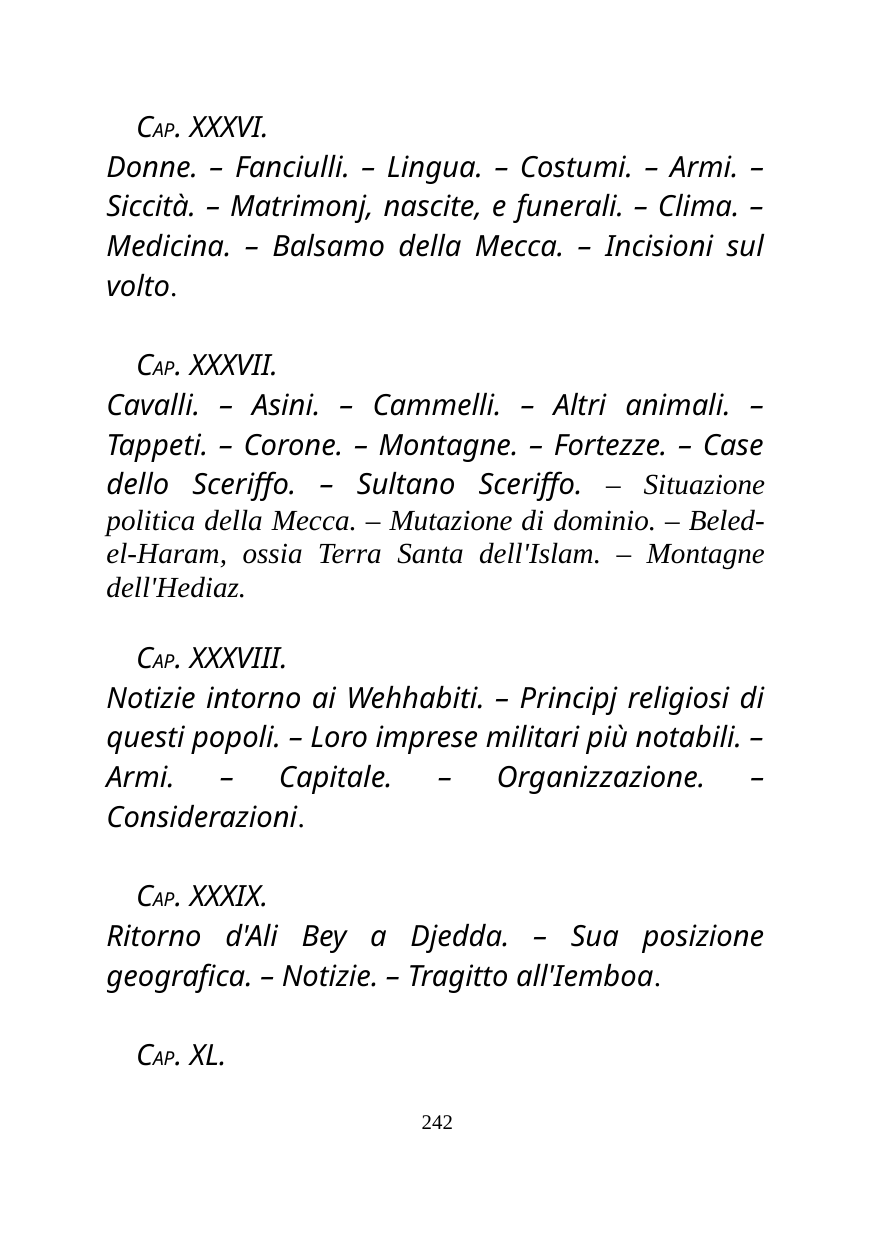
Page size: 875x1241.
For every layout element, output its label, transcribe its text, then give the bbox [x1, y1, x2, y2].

text Ritorno d'Ali Bey a Djedda. – Sua posizione geografica. – Notizie. – Tragitto all'Iemboa. [106, 915, 768, 994]
text Donne. – Fanciulli. – Lingua. – Costumi. – Armi. – Siccità. – Matrimonj, nascite, e funerali. – Clima. – Medicina. – Balsamo della Mecca. – Incisioni sul volto. [106, 146, 768, 305]
text Cap. XXXVII. [136, 344, 768, 384]
text Notizie intorno ai Wehhabiti. – Principj religiosi di questi popoli. – Loro imprese militari più notabili. – Armi. – Capitale. – Organizzazione. – Considerazioni. [106, 677, 768, 836]
text Cap. XXXVIII. [136, 637, 768, 677]
text Cap. XXXIX. [136, 875, 768, 915]
text Cavalli. – Asini. – Cammelli. – Altri animali. – Tappeti. – Corone. – Montagne. – Fortezze. – Case dello Sceriffo. – Sultano Sceriffo. – Situazione politica della Mecca. – Mutazione di dominio. – Beled-el-Haram, ossia Terra Santa dell'Islam. – Montagne dell'Hediaz. [106, 384, 768, 604]
text Cap. XL. [136, 1034, 768, 1074]
text Cap. XXXVI. [136, 106, 768, 146]
